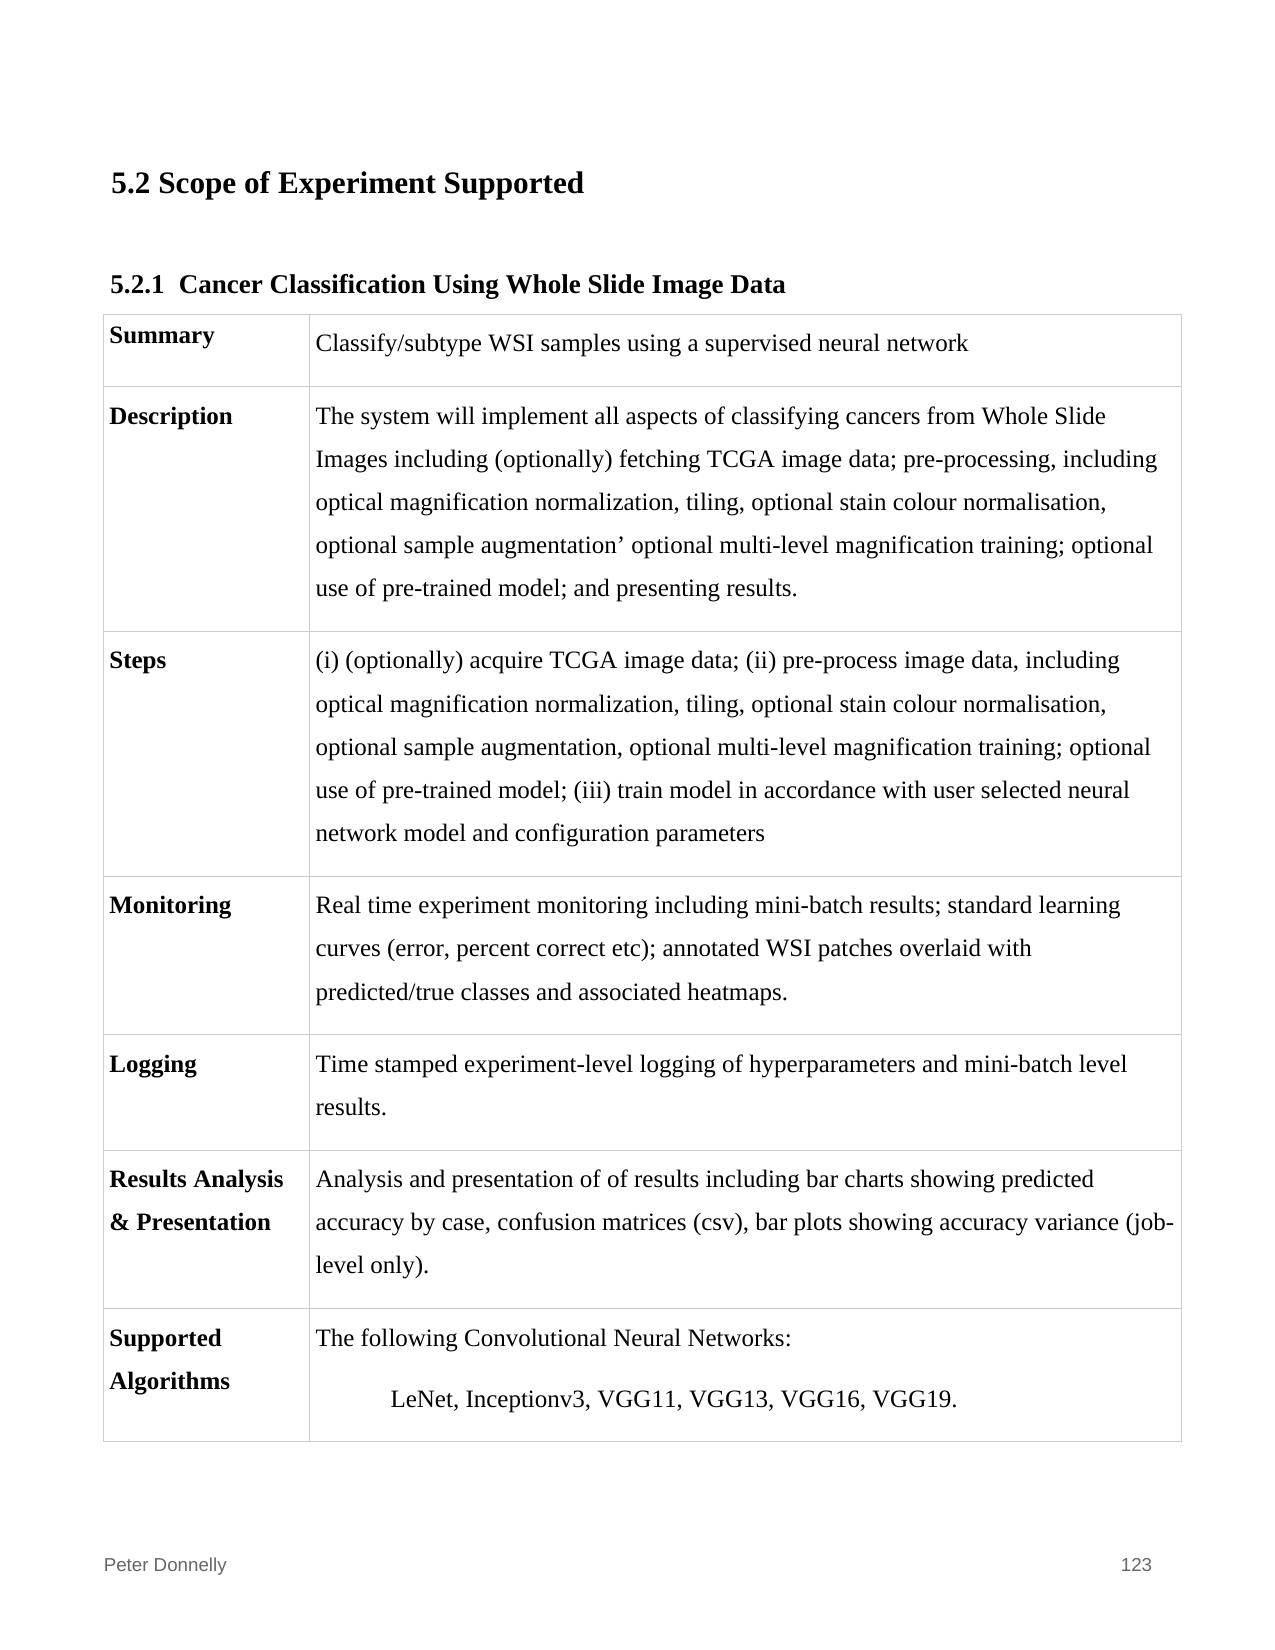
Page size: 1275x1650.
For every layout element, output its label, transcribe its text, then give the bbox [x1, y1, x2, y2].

table_cell Supported Algorithms [104, 1309, 309, 1441]
subtitle Cancer Classification Using Whole Slide Image Data [103, 268, 1181, 299]
table_cell Results Analysis & Presentation [104, 1151, 309, 1308]
table_cell Real time experiment monitoring including mini-batch results; standard learning curves (error, percent correct etc); annotated WSI patches overlaid with predicted/true classes and associated heatmaps. [310, 877, 1181, 1034]
table_cell (i) (optionally) acquire TCGA image data; (ii) pre-process image data, including optical magnification normalization, tiling, optional stain colour normalisation, optional sample augmentation, optional multi-level magnification training; optional use of pre-trained model; (iii) train model in accordance with user selected neural network model and configuration parameters [310, 632, 1181, 876]
table_cell The following Convolutional Neural Networks: LeNet, Inceptionv3, VGG11, VGG13, VGG16, VGG19. [310, 1309, 1181, 1441]
table_cell The system will implement all aspects of classifying cancers from Whole Slide Images including (optionally) fetching TCGA image data; pre-processing, including optical magnification normalization, tiling, optional stain colour normalisation, optional sample augmentation’ optional multi-level magnification training; optional use of pre-trained model; and presenting results. [310, 387, 1181, 631]
table_cell Analysis and presentation of of results including bar charts showing predicted accuracy by case, confusion matrices (csv), bar plots showing accuracy variance (job-level only). [310, 1151, 1181, 1308]
table_cell Logging [104, 1035, 309, 1150]
table_cell Time stamped experiment-level logging of hyperparameters and mini-batch level results. [310, 1035, 1181, 1150]
table_header Summary [104, 315, 309, 386]
table_cell Monitoring [104, 877, 309, 1034]
table_header Classify/subtype WSI samples using a supervised neural network [310, 315, 1181, 386]
table_cell Steps [104, 632, 309, 876]
subtitle Scope of Experiment Supported [103, 164, 1181, 200]
table_cell Description [104, 387, 309, 631]
